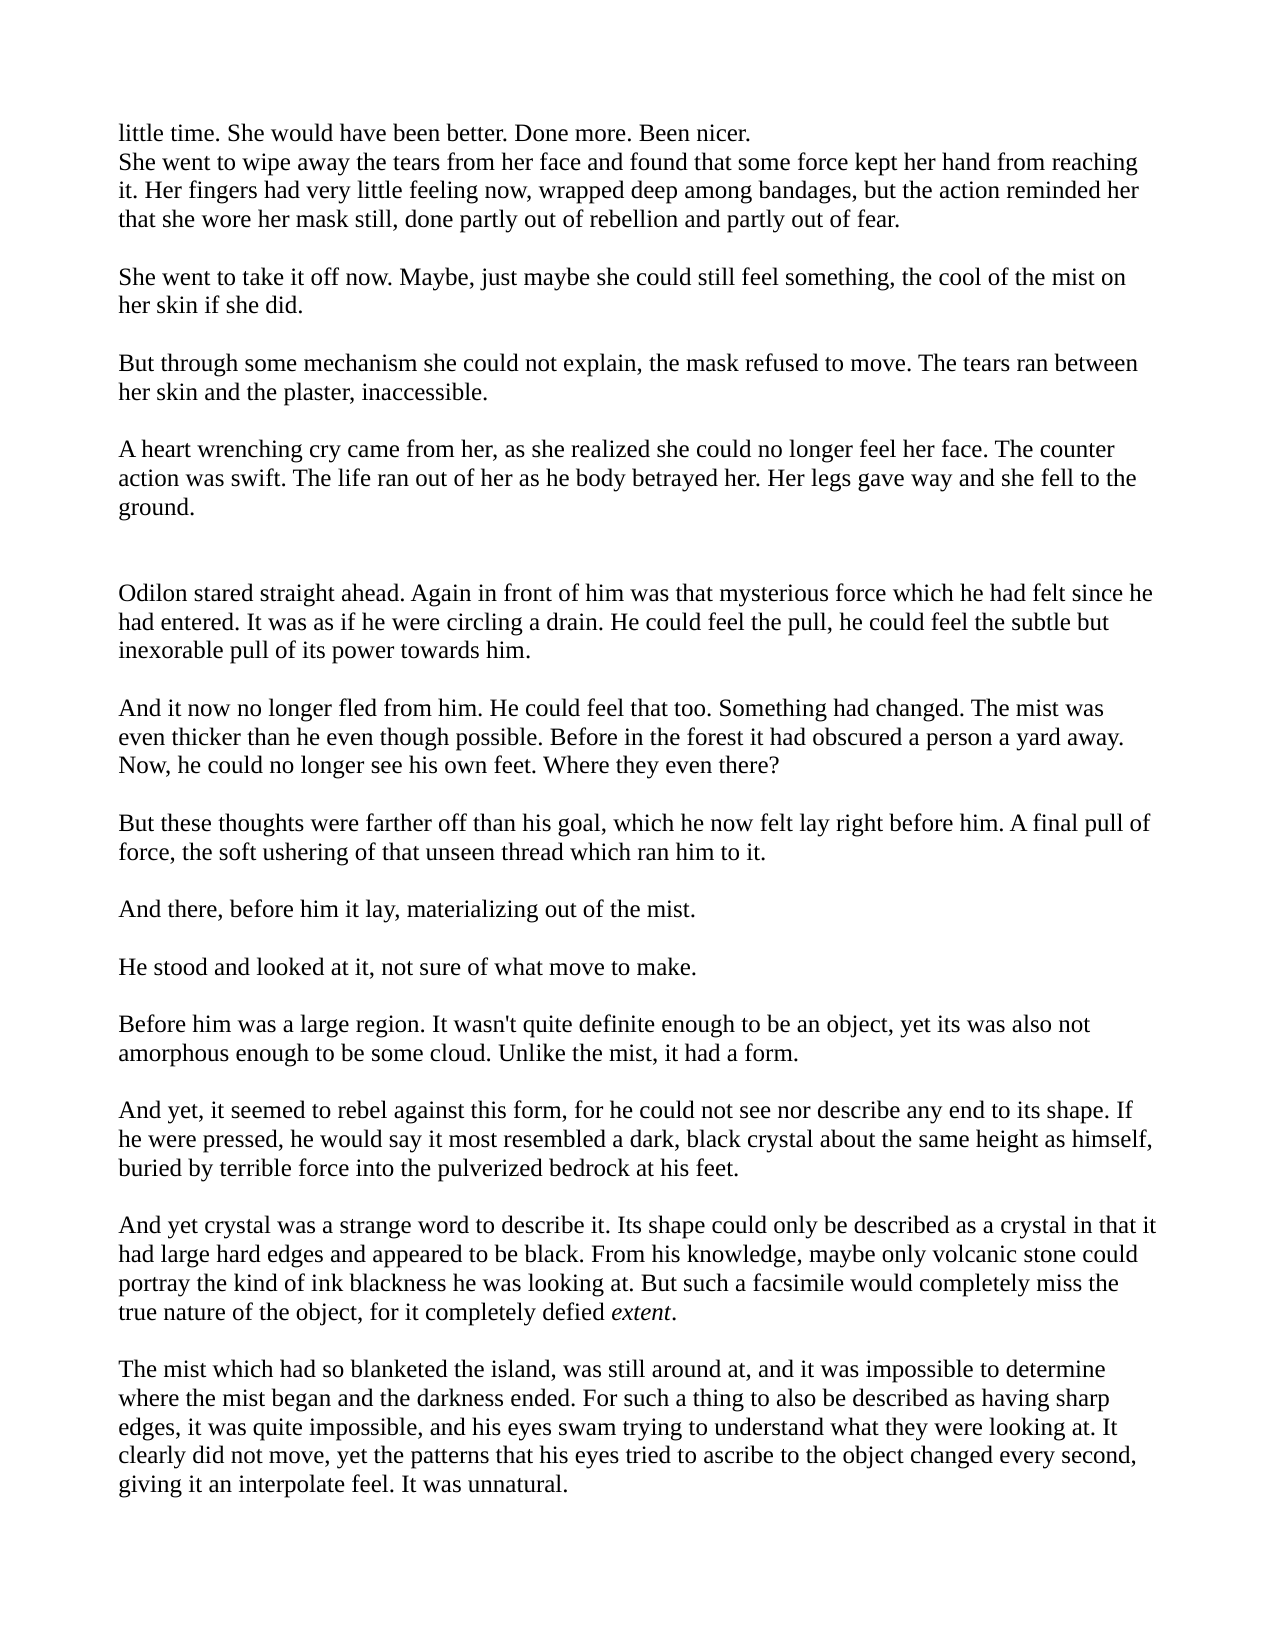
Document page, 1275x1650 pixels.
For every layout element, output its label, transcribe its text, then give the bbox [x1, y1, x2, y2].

text But through some mechanism she could not explain, the mask refused to move. The tears ran between her skin and the plaster, inaccessible. [118, 348, 1157, 406]
text Before him was a large region. It wasn't quite definite enough to be an object, yet its was also not amorphous enough to be some cloud. Unlike the mist, it had a form. [118, 1009, 1157, 1067]
text He stood and looked at it, not sure of what move to make. [118, 952, 1157, 981]
text A heart wrenching cry came from her, as she realized she could no longer feel her face. The counter action was swift. The life ran out of her as he body betrayed her. Her legs gave way and she fell to the ground. [118, 434, 1157, 521]
text little time. She would have been better. Done more. Been nicer. [118, 118, 1157, 147]
text And yet, it seemed to rebel against this form, for he could not see nor describe any end to its shape. If he were pressed, he would say it most resembled a dark, black crystal about the same height as himself, buried by terrible force into the pulverized bedrock at his feet. [118, 1096, 1157, 1182]
text She went to wipe away the tears from her face and found that some force kept her hand from reaching it. Her fingers had very little feeling now, wrapped deep among bandages, but the action reminded her that she wore her mask still, done partly out of rebellion and partly out of fear. [118, 147, 1157, 233]
text She went to take it off now. Maybe, just maybe she could still feel something, the cool of the mist on her skin if she did. [118, 262, 1157, 319]
text Odilon stared straight ahead. Again in front of him was that mysterious force which he had felt since he had entered. It was as if he were circling a drain. He could feel the pull, he could feel the subtle but inexorable pull of its power towards him. [118, 578, 1157, 664]
text And there, before him it lay, materializing out of the mist. [118, 894, 1157, 923]
text And yet crystal was a strange word to describe it. Its shape could only be described as a crystal in that it had large hard edges and appeared to be black. From his knowledge, maybe only volcanic stone could portray the kind of ink blackness he was looking at. But such a facsimile would completely miss the true nature of the object, for it completely defied extent. [118, 1211, 1157, 1326]
text But these thoughts were farther off than his goal, which he now felt lay right before him. A final pull of force, the soft ushering of that unseen thread which ran him to it. [118, 808, 1157, 866]
text The mist which had so blanketed the island, was still around at, and it was impossible to determine where the mist began and the darkness ended. For such a thing to also be described as having sharp edges, it was quite impossible, and his eyes swam trying to understand what they were looking at. It clearly did not move, yet the patterns that his eyes tried to ascribe to the object changed every second, giving it an interpolate feel. It was unnatural. [118, 1354, 1157, 1498]
text And it now no longer fled from him. He could feel that too. Something had changed. The mist was even thicker than he even though possible. Before in the forest it had obscured a person a yard away. Now, he could no longer see his own feet. Where they even there? [118, 693, 1157, 779]
